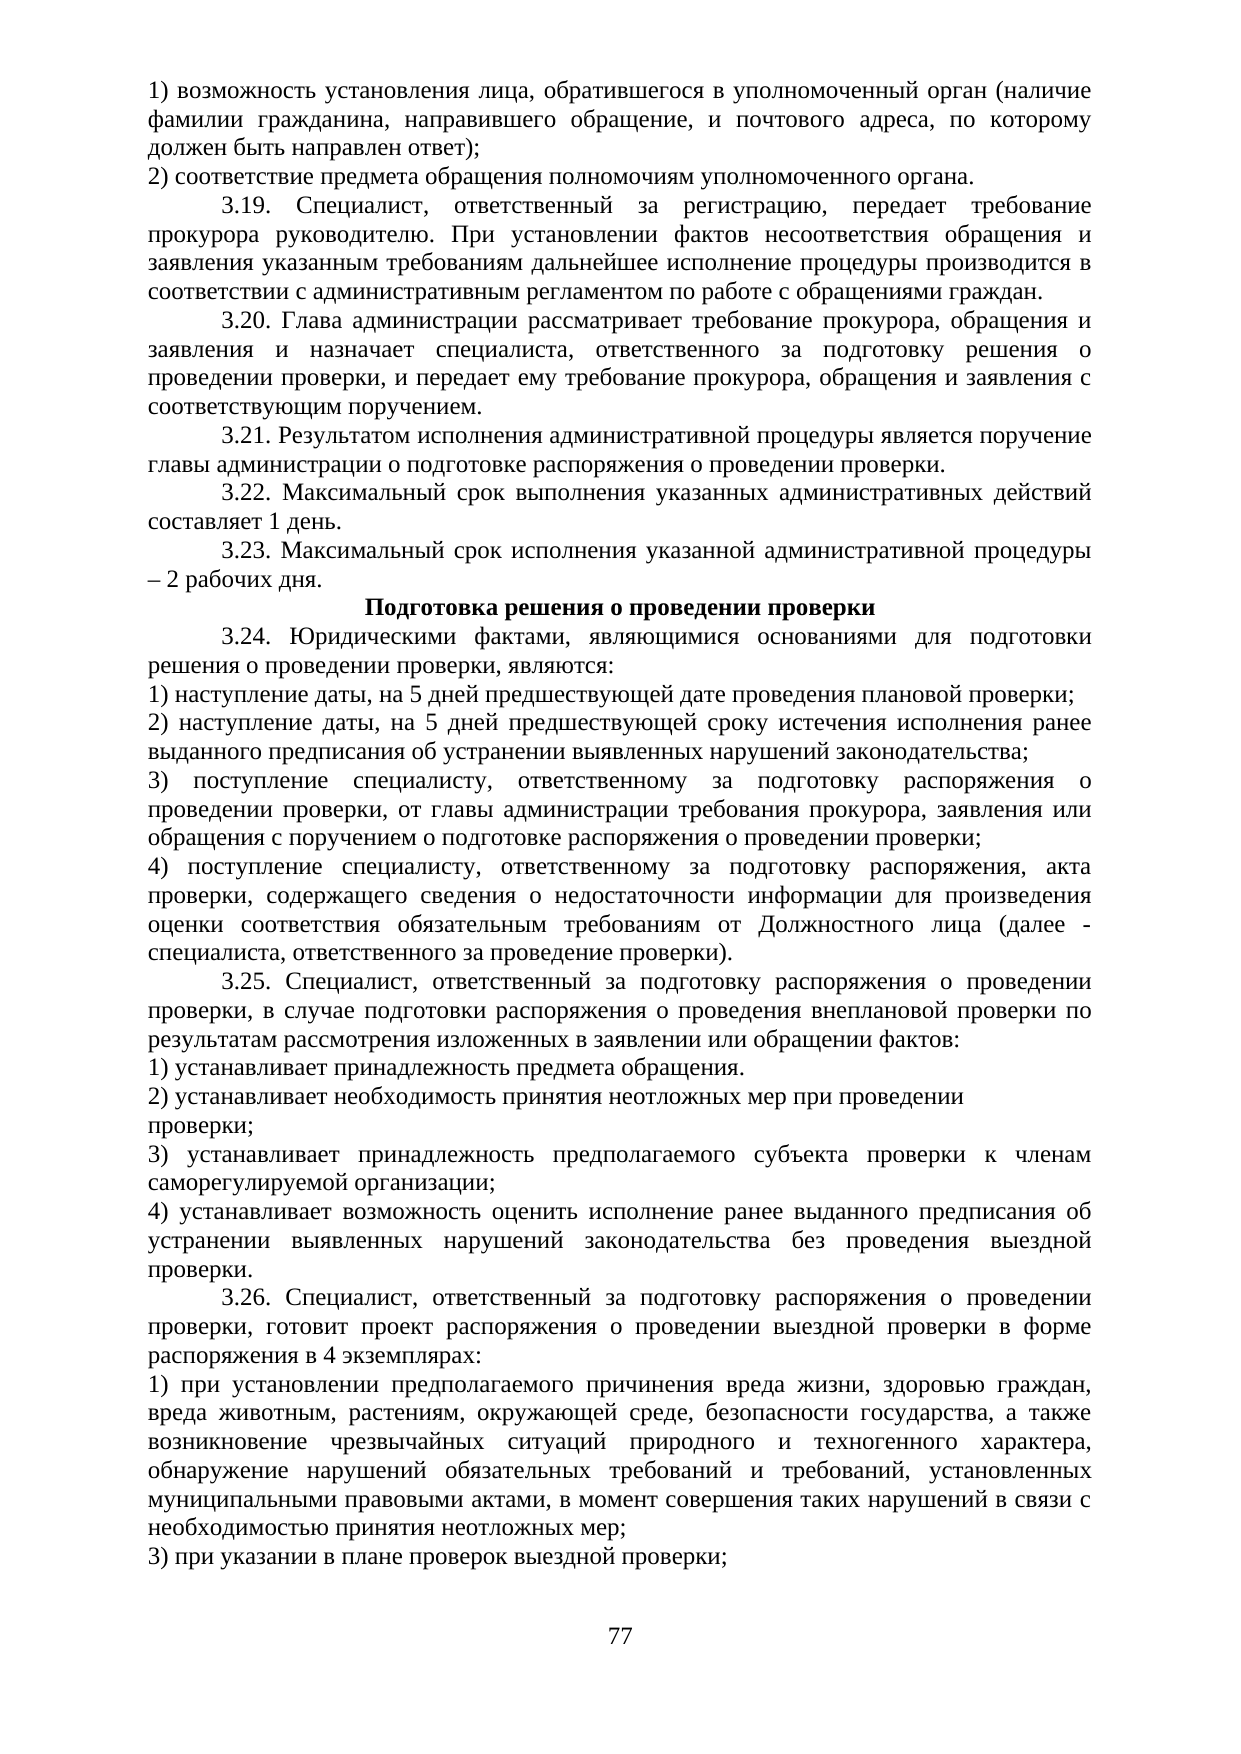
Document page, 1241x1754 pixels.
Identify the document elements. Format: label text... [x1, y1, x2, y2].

text 3) при указании в плане проверок выездной проверки; [148, 1541, 1092, 1570]
text 3.20. Глава администрации рассматривает требование прокурора, обращения и заявления и назначает специалиста, ответственного за подготовку решения о проведении проверки, и передает ему требование прокурора, обращения и заявления с соответствующим поручением. [148, 305, 1092, 420]
text 3.24. Юридическими фактами, являющимися основаниями для подготовки решения о проведении проверки, являются: [148, 621, 1092, 679]
text 3.19. Специалист, ответственный за регистрацию, передает требование прокурора руководителю. При установлении фактов несоответствия обращения и заявления указанным требованиям дальнейшее исполнение процедуры производится в соответствии с административным регламентом по работе с обращениями граждан. [148, 190, 1092, 305]
text проверки; [148, 1110, 1092, 1139]
text 3.23. Максимальный срок исполнения указанной административной процедуры – 2 рабочих дня. [148, 535, 1092, 592]
text 3.25. Специалист, ответственный за подготовку распоряжения о проведении проверки, в случае подготовки распоряжения о проведения внеплановой проверки по результатам рассмотрения изложенных в заявлении или обращении фактов: [148, 966, 1092, 1052]
text 3.21. Результатом исполнения административной процедуры является поручение главы администрации о подготовке распоряжения о проведении проверки. [148, 420, 1092, 477]
text 3) поступление специалисту, ответственному за подготовку распоряжения о проведении проверки, от главы администрации требования прокурора, заявления или обращения с поручением о подготовке распоряжения о проведении проверки; [148, 765, 1092, 851]
text 4) поступление специалисту, ответственному за подготовку распоряжения, акта проверки, содержащего сведения о недостаточности информации для произведения оценки соответствия обязательным требованиям от Должностного лица (далее - специалиста, ответственного за проведение проверки). [148, 851, 1092, 966]
text 2) устанавливает необходимость принятия неотложных мер при проведении [148, 1081, 1092, 1110]
text 1) наступление даты, на 5 дней предшествующей дате проведения плановой проверки; [148, 679, 1092, 707]
text Подготовка решения о проведении проверки [148, 592, 1092, 621]
text 3.26. Специалист, ответственный за подготовку распоряжения о проведении проверки, готовит проект распоряжения о проведении выездной проверки в форме распоряжения в 4 экземплярах: [148, 1282, 1092, 1369]
text 2) соответствие предмета обращения полномочиям уполномоченного органа. [148, 161, 1092, 190]
text 1) возможность установления лица, обратившегося в уполномоченный орган (наличие фамилии гражданина, направившего обращение, и почтового адреса, по которому должен быть направлен ответ); [148, 75, 1092, 161]
text 3) устанавливает принадлежность предполагаемого субъекта проверки к членам саморегулируемой организации; [148, 1139, 1092, 1196]
text 1) устанавливает принадлежность предмета обращения. [148, 1052, 1092, 1081]
text 1) при установлении предполагаемого причинения вреда жизни, здоровью граждан, вреда животным, растениям, окружающей среде, безопасности государства, а также возникновение чрезвычайных ситуаций природного и техногенного характера, обнаружение нарушений обязательных требований и требований, установленных муниципальными правовыми актами, в момент совершения таких нарушений в связи с необходимостью принятия неотложных мер; [148, 1369, 1092, 1541]
text 4) устанавливает возможность оценить исполнение ранее выданного предписания об устранении выявленных нарушений законодательства без проведения выездной проверки. [148, 1196, 1092, 1282]
text 3.22. Максимальный срок выполнения указанных административных действий составляет 1 день. [148, 477, 1092, 535]
text 2) наступление даты, на 5 дней предшествующей сроку истечения исполнения ранее выданного предписания об устранении выявленных нарушений законодательства; [148, 707, 1092, 765]
